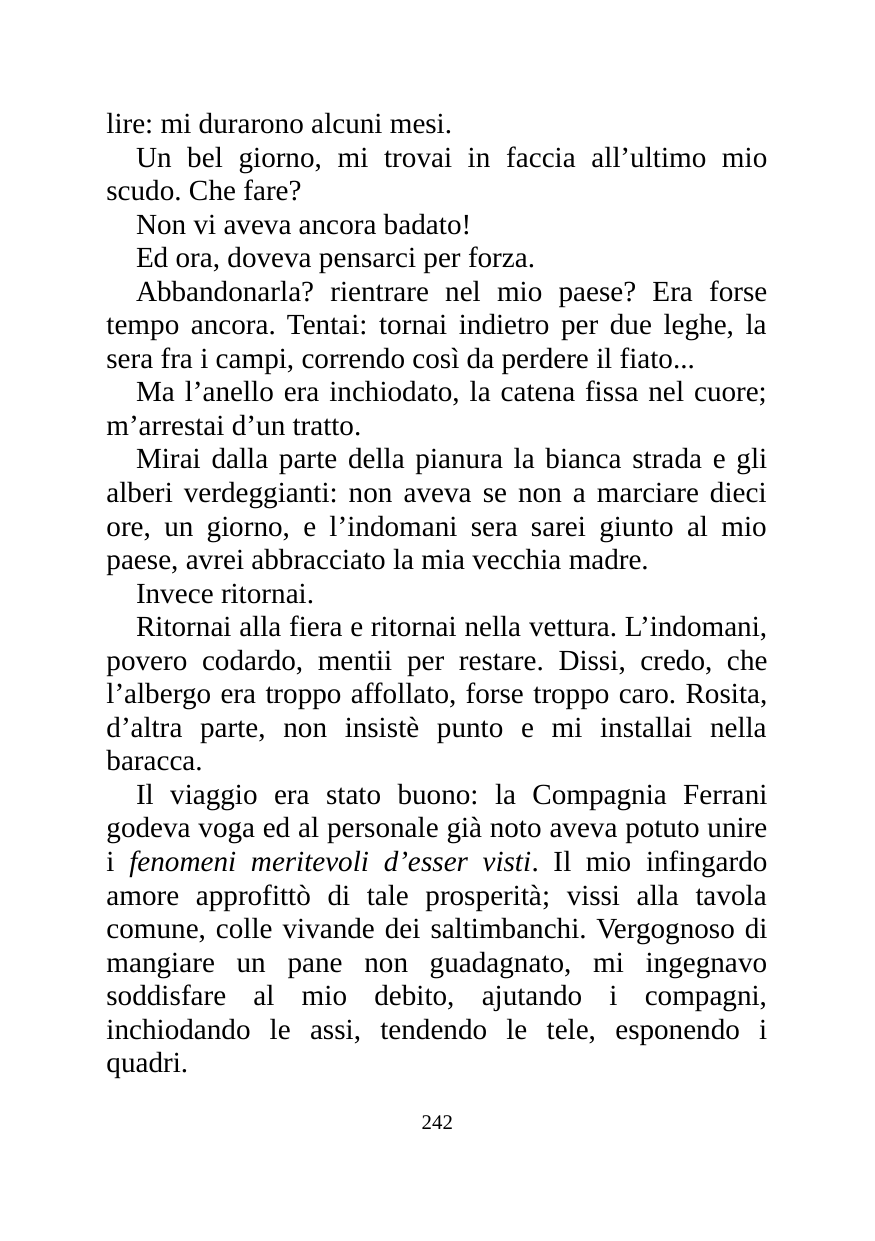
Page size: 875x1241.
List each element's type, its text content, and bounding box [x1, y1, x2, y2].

text Ma l’anello era inchiodato, la catena fissa nel cuore; m’arrestai d’un tratto. [106, 374, 768, 442]
text Il viaggio era stato buono: la Compagnia Ferrani godeva voga ed al personale già noto aveva potuto unire i fenomeni meritevoli d’esser visti. Il mio infingardo amore approfittò di tale prosperità; vissi alla tavola comune, colle vivande dei saltimbanchi. Vergognoso di mangiare un pane non guadagnato, mi ingegnavo soddisfare al mio debito, ajutando i compagni, inchiodando le assi, tendendo le tele, esponendo i quadri. [106, 777, 768, 1079]
text Abbandonarla? rientrare nel mio paese? Era forse tempo ancora. Tentai: tornai indietro per due leghe, la sera fra i campi, correndo così da perdere il fiato... [106, 274, 768, 374]
text Non vi aveva ancora badato! [106, 207, 768, 240]
text Un bel giorno, mi trovai in faccia all’ultimo mio scudo. Che fare? [106, 140, 768, 207]
text Mirai dalla parte della pianura la bianca strada e gli alberi verdeggianti: non aveva se non a marciare dieci ore, un giorno, e l’indomani sera sarei giunto al mio paese, avrei abbracciato la mia vecchia madre. [106, 442, 768, 576]
text Invece ritornai. [106, 576, 768, 609]
text Ed ora, doveva pensarci per forza. [106, 240, 768, 274]
text lire: mi durarono alcuni mesi. [106, 106, 768, 140]
text Ritornai alla fiera e ritornai nella vettura. L’indomani, povero codardo, mentii per restare. Dissi, credo, che l’albergo era troppo affollato, forse troppo caro. Rosita, d’altra parte, non insistè punto e mi installai nella baracca. [106, 609, 768, 777]
